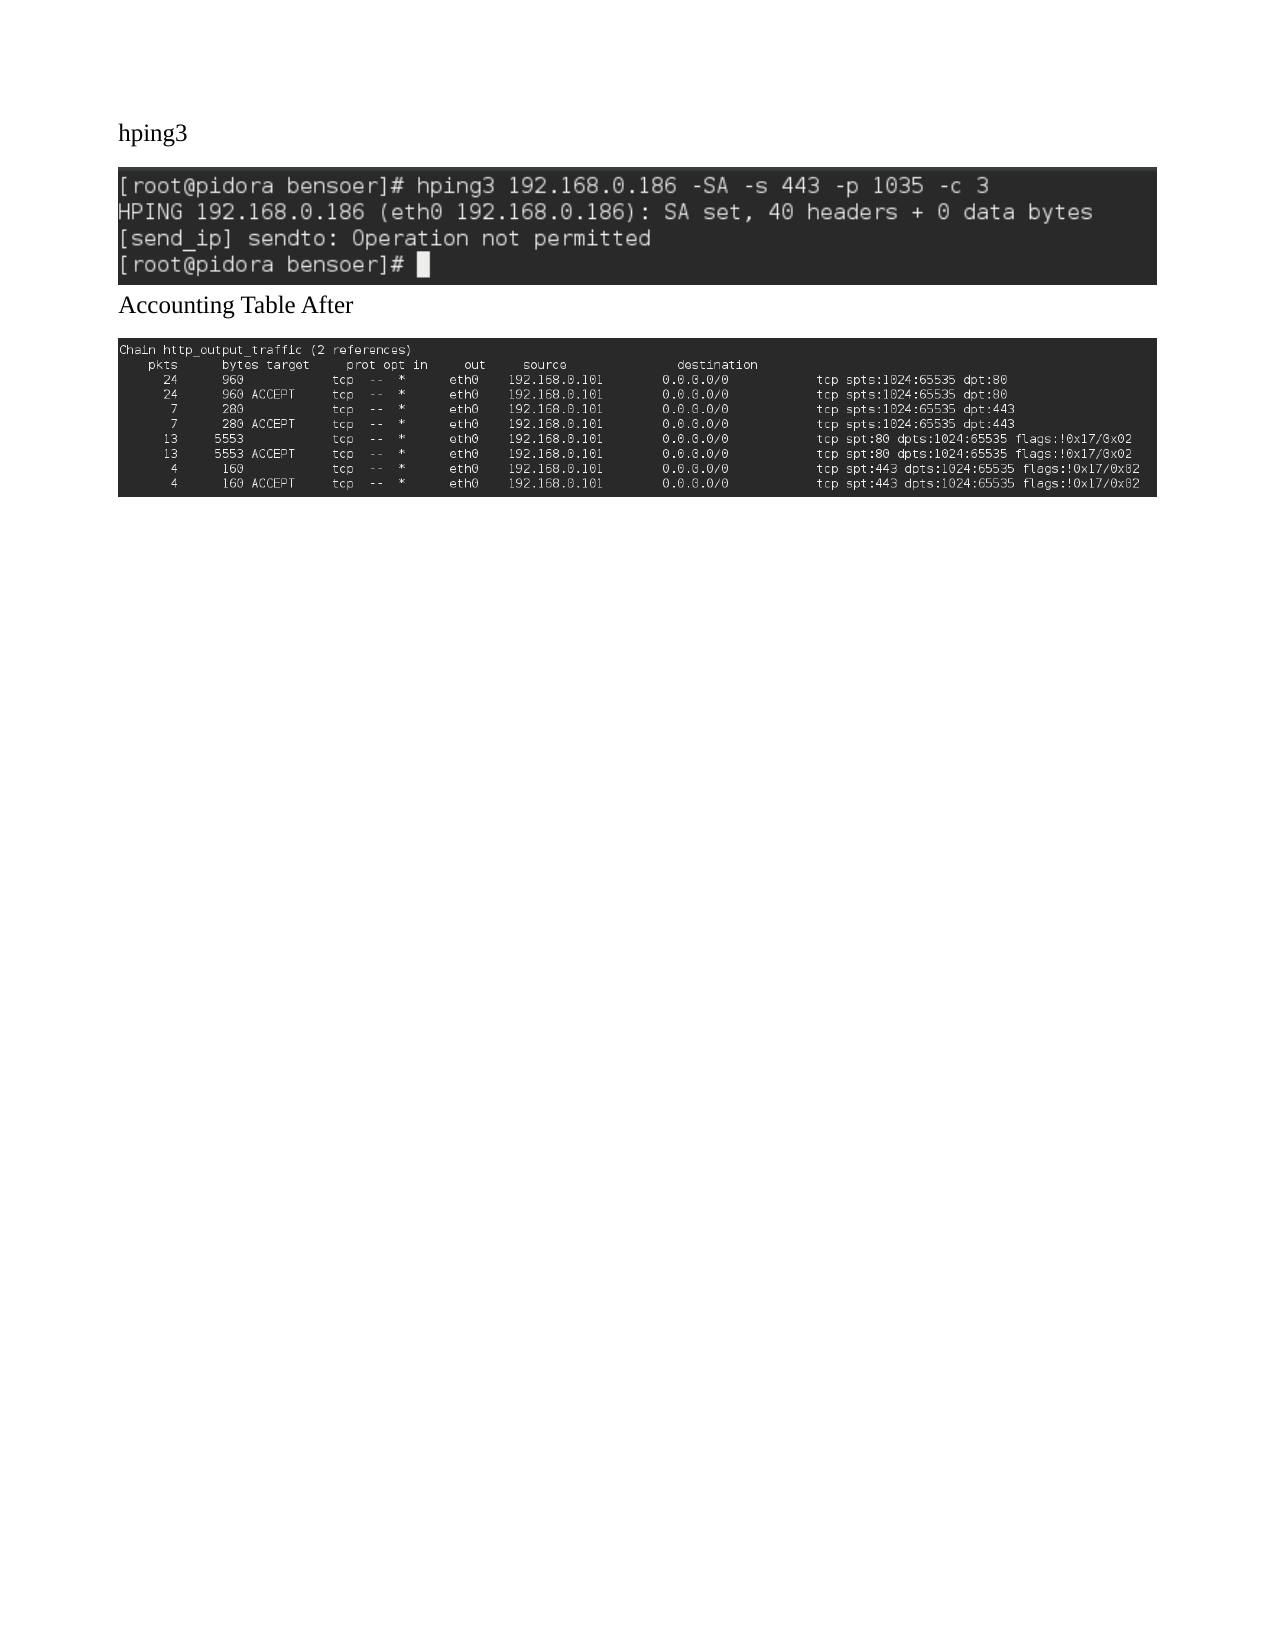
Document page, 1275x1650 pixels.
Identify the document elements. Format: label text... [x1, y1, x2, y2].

text Accounting Table After [118, 285, 1157, 319]
text hping3 [118, 118, 1157, 147]
picture [118, 167, 1157, 285]
picture [118, 338, 1157, 497]
